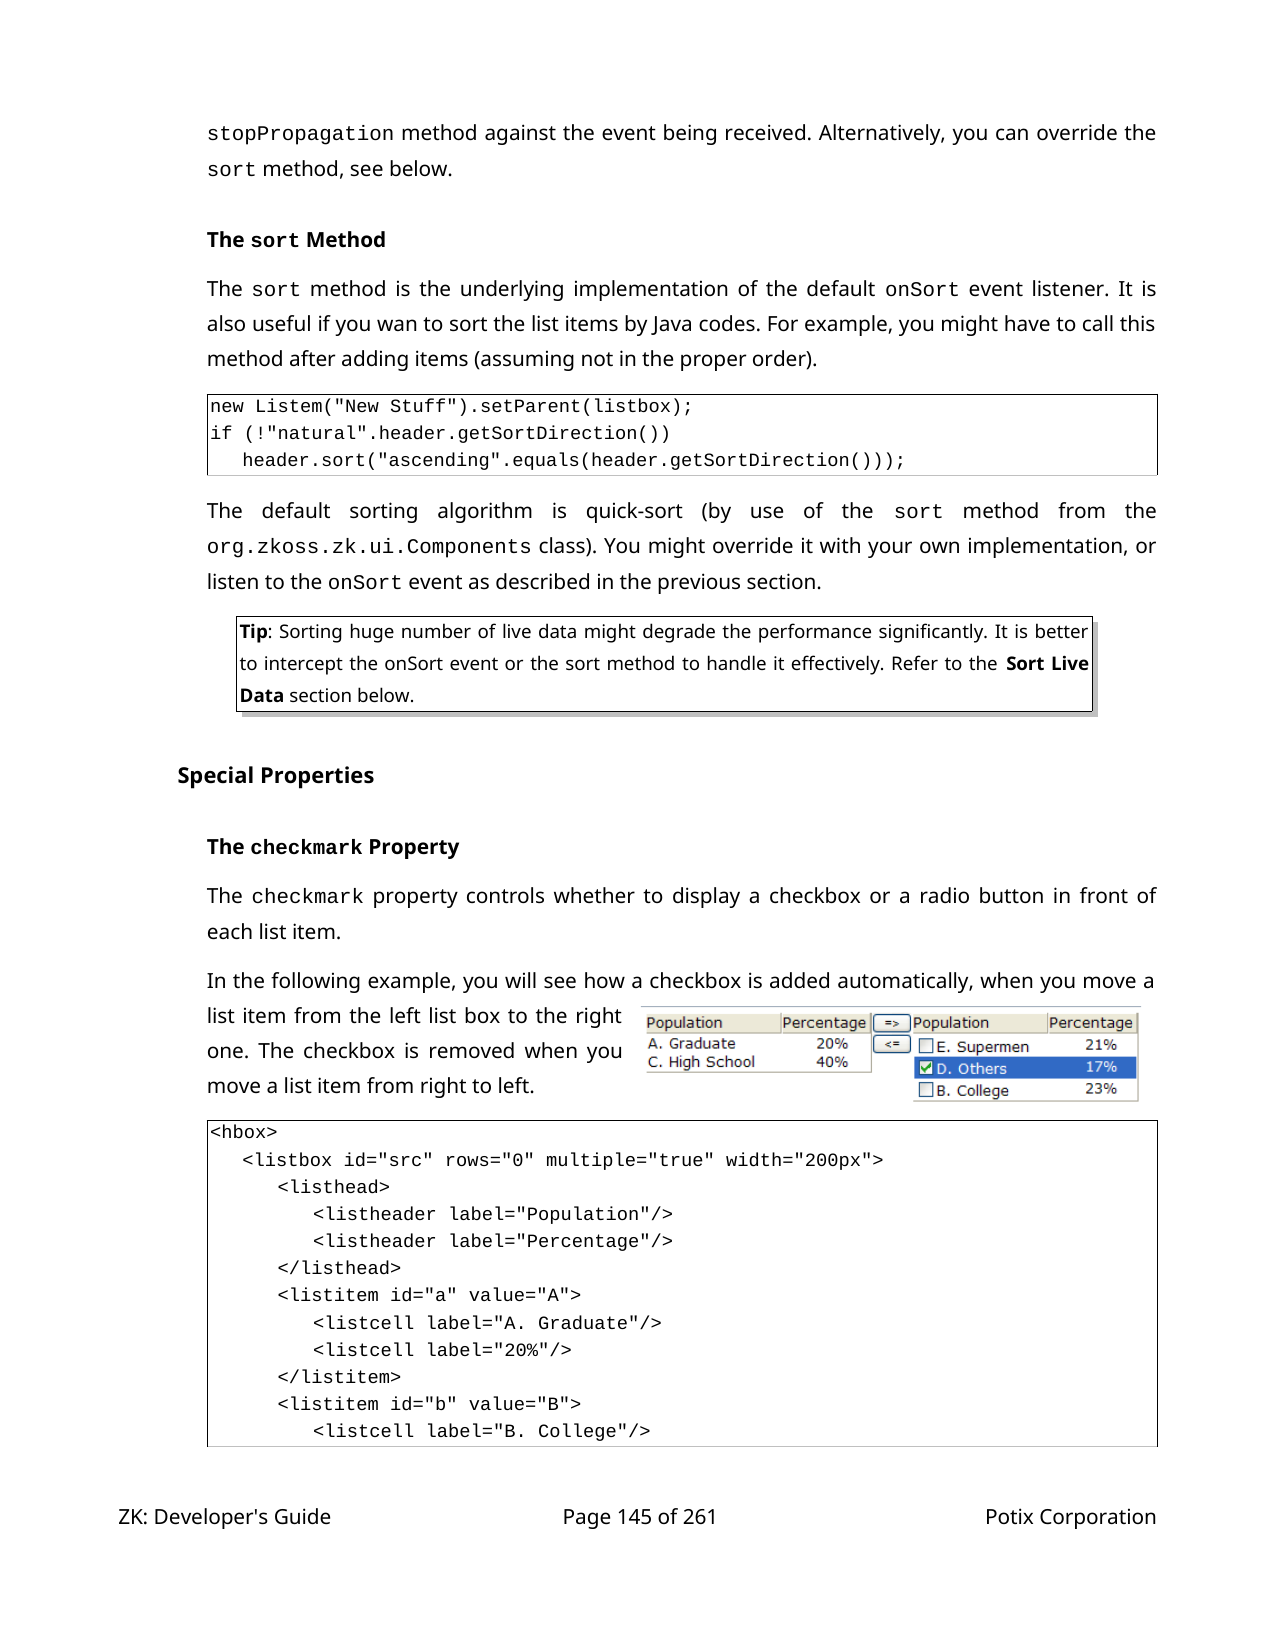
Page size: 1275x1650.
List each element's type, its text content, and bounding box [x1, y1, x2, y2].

subtitle The sort Method [207, 225, 1157, 253]
text stopPropagation method against the event being received. Alternatively, you can override the sort method, see below. [207, 118, 1157, 182]
text The sort method is the underlying implementation of the default onSort event listener. It is also useful if you wan to sort the list items by Java codes. For example, you might have to call this method after adding items (assuming not in the proper order). [207, 274, 1157, 373]
text <listcell label="B. College"/> [208, 1419, 1157, 1446]
text <listhead> [208, 1174, 1157, 1199]
text In the following example, you will see how a checkbox is added automatically, when you move a list item from the left list box to the right one. The checkbox is removed when you move a list item from right to left. [207, 966, 1157, 1099]
text </listhead> [208, 1256, 1157, 1280]
text The checkmark property controls whether to display a checkbox or a radio button in front of each list item. [207, 881, 1157, 945]
text <listheader label="Percentage"/> [208, 1229, 1157, 1253]
text <listbox id="src" rows="0" multiple="true" width="200px"> [208, 1147, 1157, 1172]
subtitle The checkmark Property [207, 832, 1157, 861]
text <listheader label="Population"/> [208, 1202, 1157, 1226]
picture [640, 1006, 1142, 1104]
subtitle Special Properties [177, 760, 1157, 790]
text </listitem> [208, 1365, 1157, 1389]
text <hbox> [208, 1121, 1157, 1144]
text header.sort("ascending".equals(header.getSortDirection())); [208, 448, 1157, 475]
text <listcell label="20%"/> [208, 1338, 1157, 1362]
text <listcell label="A. Graduate"/> [208, 1311, 1157, 1335]
text new Listem("New Stuff").setParent(listbox); [208, 395, 1157, 418]
text <listitem id="b" value="B"> [208, 1392, 1157, 1416]
text if (!"natural".header.getSortDirection()) [208, 421, 1157, 445]
text <listitem id="a" value="A"> [208, 1283, 1157, 1308]
text The default sorting algorithm is quick-sort (by use of the sort method from the org.zkoss.zk.ui.Components class). You might override it with your own implementation, or listen to the onSort event as described in the previous section. [207, 496, 1157, 595]
text Tip: Sorting huge number of live data might degrade the performance significantly. It is better to intercept the onSort event or the sort method to handle it effectively. Refer to the Sort Live Data section below. [237, 617, 1092, 711]
